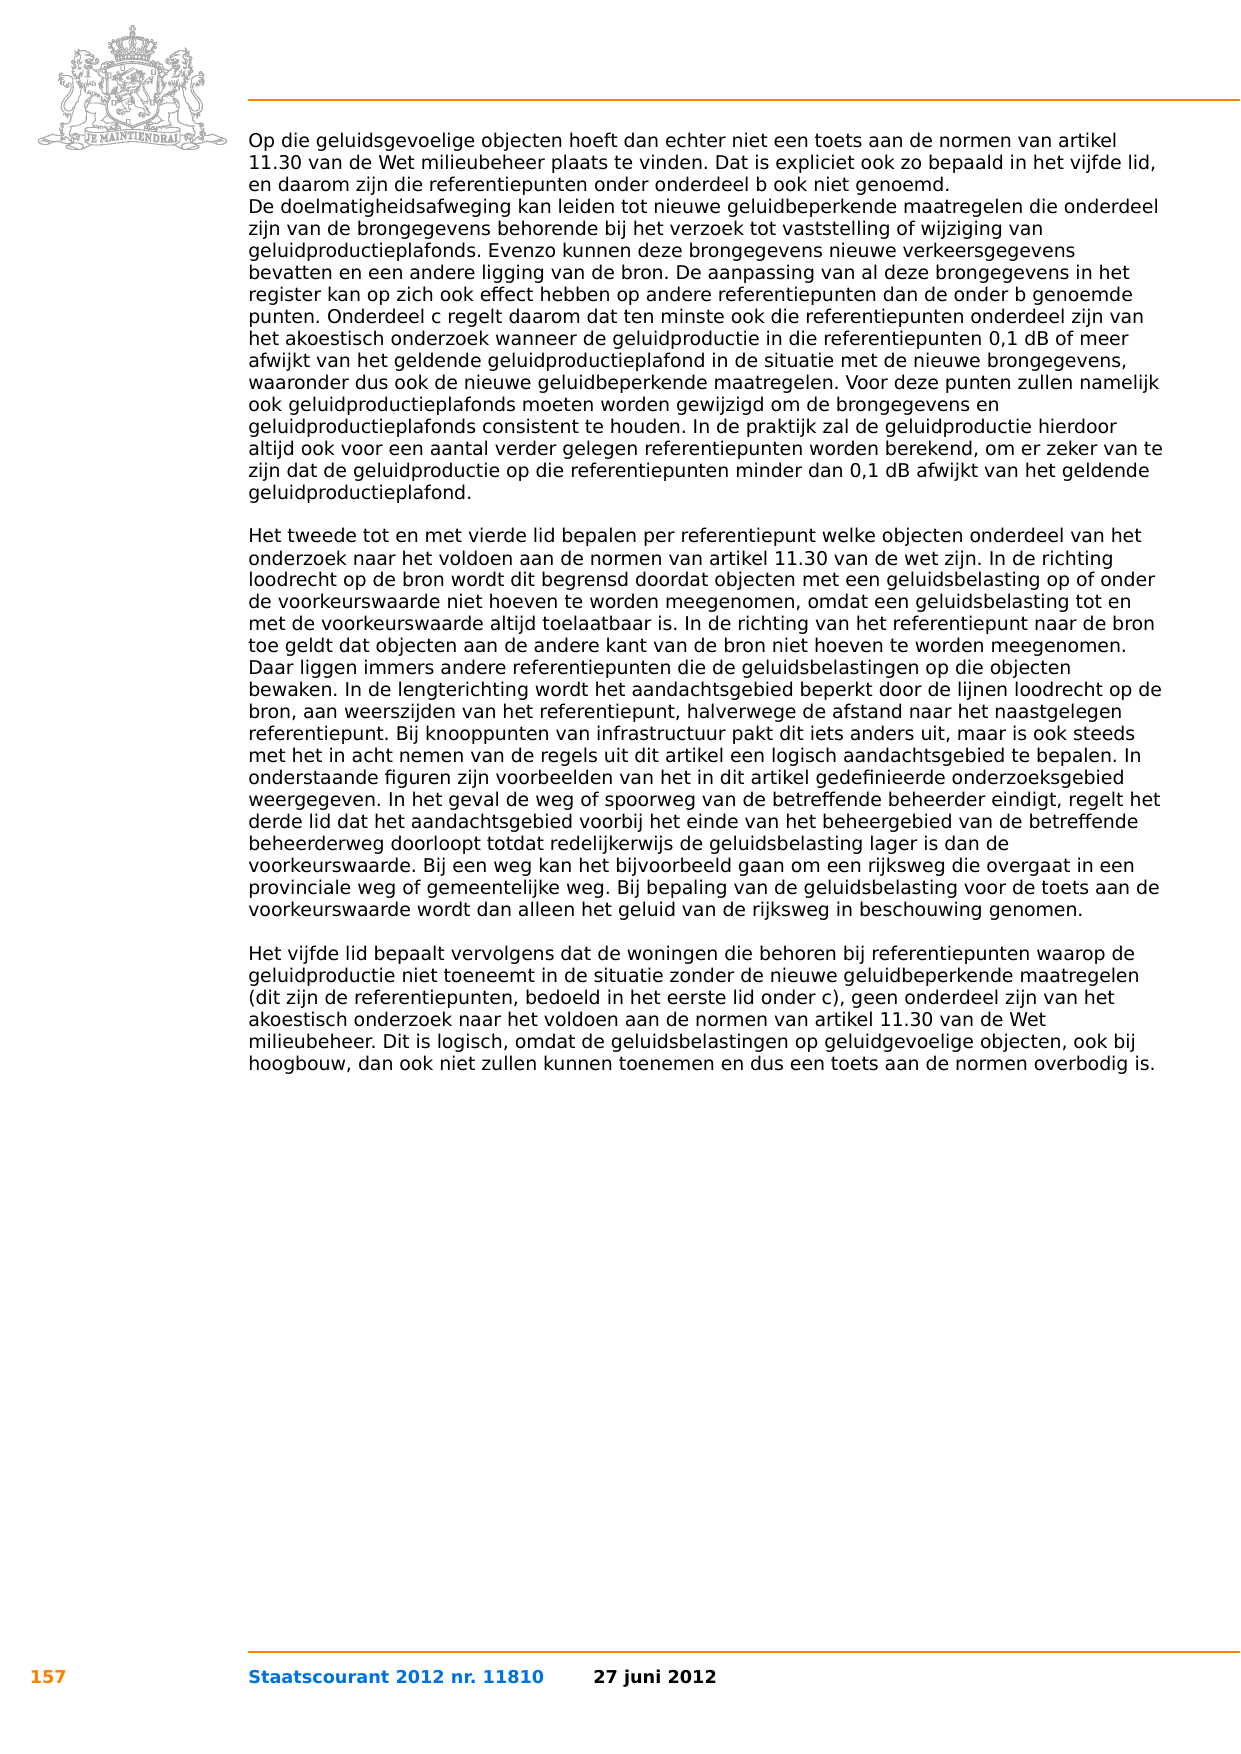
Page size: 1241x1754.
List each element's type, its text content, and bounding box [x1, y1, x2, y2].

text Het vijfde lid bepaalt vervolgens dat de woningen die behoren bij referentiepunten waarop de geluidproductie niet toeneemt in de situatie zonder de nieuwe geluidbeperkende maatregelen (dit zijn de referentiepunten, bedoeld in het eerste lid onder c), geen onderdeel zijn van het akoestisch onderzoek naar het voldoen aan de normen van artikel 11.30 van de Wet milieubeheer. Dit is logisch, omdat de geluidsbelastingen op geluidgevoelige objecten, ook bij hoogbouw, dan ook niet zullen kunnen toenemen en dus een toets aan de normen overbodig is. [248, 943, 1163, 1075]
picture [38, 25, 227, 150]
text Het tweede tot en met vierde lid bepalen per referentiepunt welke objecten onderdeel van het onderzoek naar het voldoen aan de normen van artikel 11.30 van de wet zijn. In de richting loodrecht op de bron wordt dit begrensd doordat objecten met een geluidsbelasting op of onder de voorkeurswaarde niet hoeven te worden meegenomen, omdat een geluidsbelasting tot en met de voorkeurswaarde altijd toelaatbaar is. In de richting van het referentiepunt naar de bron toe geldt dat objecten aan de andere kant van de bron niet hoeven te worden meegenomen. Daar liggen immers andere referentiepunten die de geluidsbelastingen op die objecten bewaken. In de lengterichting wordt het aandachtsgebied beperkt door de lijnen loodrecht op de bron, aan weerszijden van het referentiepunt, halverwege de afstand naar het naastgelegen referentiepunt. Bij knooppunten van infrastructuur pakt dit iets anders uit, maar is ook steeds met het in acht nemen van de regels uit dit artikel een logisch aandachtsgebied te bepalen. In onderstaande figuren zijn voorbeelden van het in dit artikel gedefinieerde onderzoeksgebied weergegeven. In het geval de weg of spoorweg van de betreffende beheerder eindigt, regelt het derde lid dat het aandachtsgebied voorbij het einde van het beheergebied van de betreffende beheerderweg doorloopt totdat redelijkerwijs de geluidsbelasting lager is dan de voorkeurswaarde. Bij een weg kan het bijvoorbeeld gaan om een rijksweg die overgaat in een provinciale weg of gemeentelijke weg. Bij bepaling van de geluidsbelasting voor de toets aan de voorkeurswaarde wordt dan alleen het geluid van de rijksweg in beschouwing genomen. [248, 525, 1163, 921]
text Op die geluidsgevoelige objecten hoeft dan echter niet een toets aan de normen van artikel 11.30 van de Wet milieubeheer plaats te vinden. Dat is expliciet ook zo bepaald in het vijfde lid, en daarom zijn die referentiepunten onder onderdeel b ook niet genoemd. [248, 130, 1163, 196]
text De doelmatigheidsafweging kan leiden tot nieuwe geluidbeperkende maatregelen die onderdeel zijn van de brongegevens behorende bij het verzoek tot vaststelling of wijziging van geluidproductieplafonds. Evenzo kunnen deze brongegevens nieuwe verkeersgegevens bevatten en een andere ligging van de bron. De aanpassing van al deze brongegevens in het register kan op zich ook effect hebben op andere referentiepunten dan de onder b genoemde punten. Onderdeel c regelt daarom dat ten minste ook die referentiepunten onderdeel zijn van het akoestisch onderzoek wanneer de geluidproductie in die referentiepunten 0,1 dB of meer afwijkt van het geldende geluidproductieplafond in de situatie met de nieuwe brongegevens, waaronder dus ook de nieuwe geluidbeperkende maatregelen. Voor deze punten zullen namelijk ook geluidproductieplafonds moeten worden gewijzigd om de brongegevens en geluidproductieplafonds consistent te houden. In de praktijk zal de geluidproductie hierdoor altijd ook voor een aantal verder gelegen referentiepunten worden berekend, om er zeker van te zijn dat de geluidproductie op die referentiepunten minder dan 0,1 dB afwijkt van het geldende geluidproductieplafond. [248, 196, 1163, 503]
